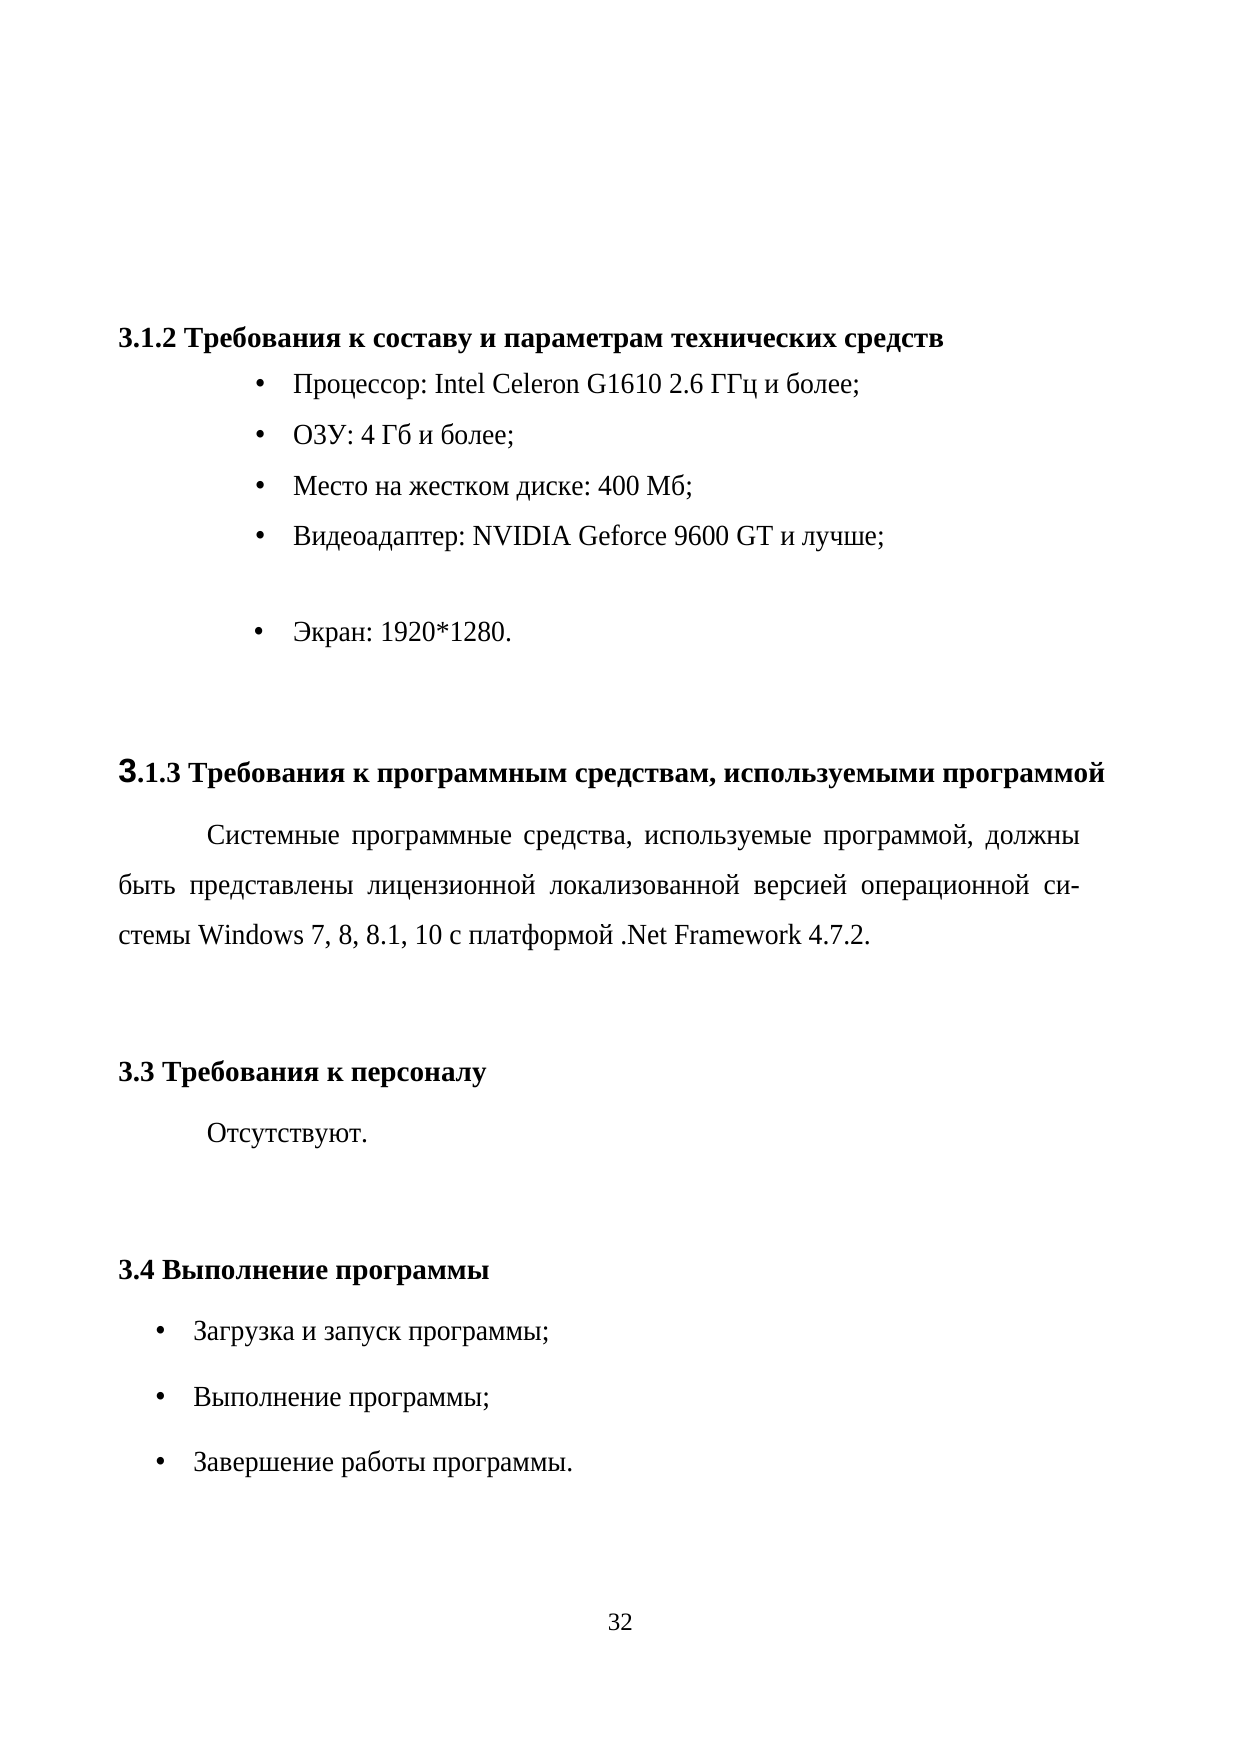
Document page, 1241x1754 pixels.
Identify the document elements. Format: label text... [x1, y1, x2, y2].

list Выполнение программы; [156, 1379, 1122, 1412]
list O3У: 4 Гб и более; [255, 417, 1122, 451]
text Отсутствуют. [118, 1115, 1081, 1149]
list Завершение работы программы. [156, 1444, 1122, 1478]
subtitle 3.1.3 Требования к программным средствам, используемыми программой [118, 750, 1122, 789]
list Место на жестком диске: 400 Мб; [255, 468, 1122, 502]
subtitle 3.1.2 Требования к составу и параметрам технических средств [118, 320, 1122, 354]
subtitle 3.3 Требования к персоналу [118, 1054, 1122, 1088]
list Загрузка и запуск программы; [156, 1313, 1122, 1347]
list Процессор: Intel Celeron G1610 2.6 ГГц и более; [255, 367, 1122, 400]
list Видеоадаптер: NVIDIA Geforce 9600 GT и лучше; [255, 518, 1122, 552]
subtitle 3.4 Выполнение программы [118, 1252, 1122, 1286]
list Экран: 1920*1280. [254, 614, 1081, 647]
text Системные программные средства, используемые программой, должны быть представлены лицензионной локализованной версией операционной си- стемы Windows 7, 8, 8.1, 10 с платформой .Net Framework 4.7.2. [118, 817, 1081, 951]
